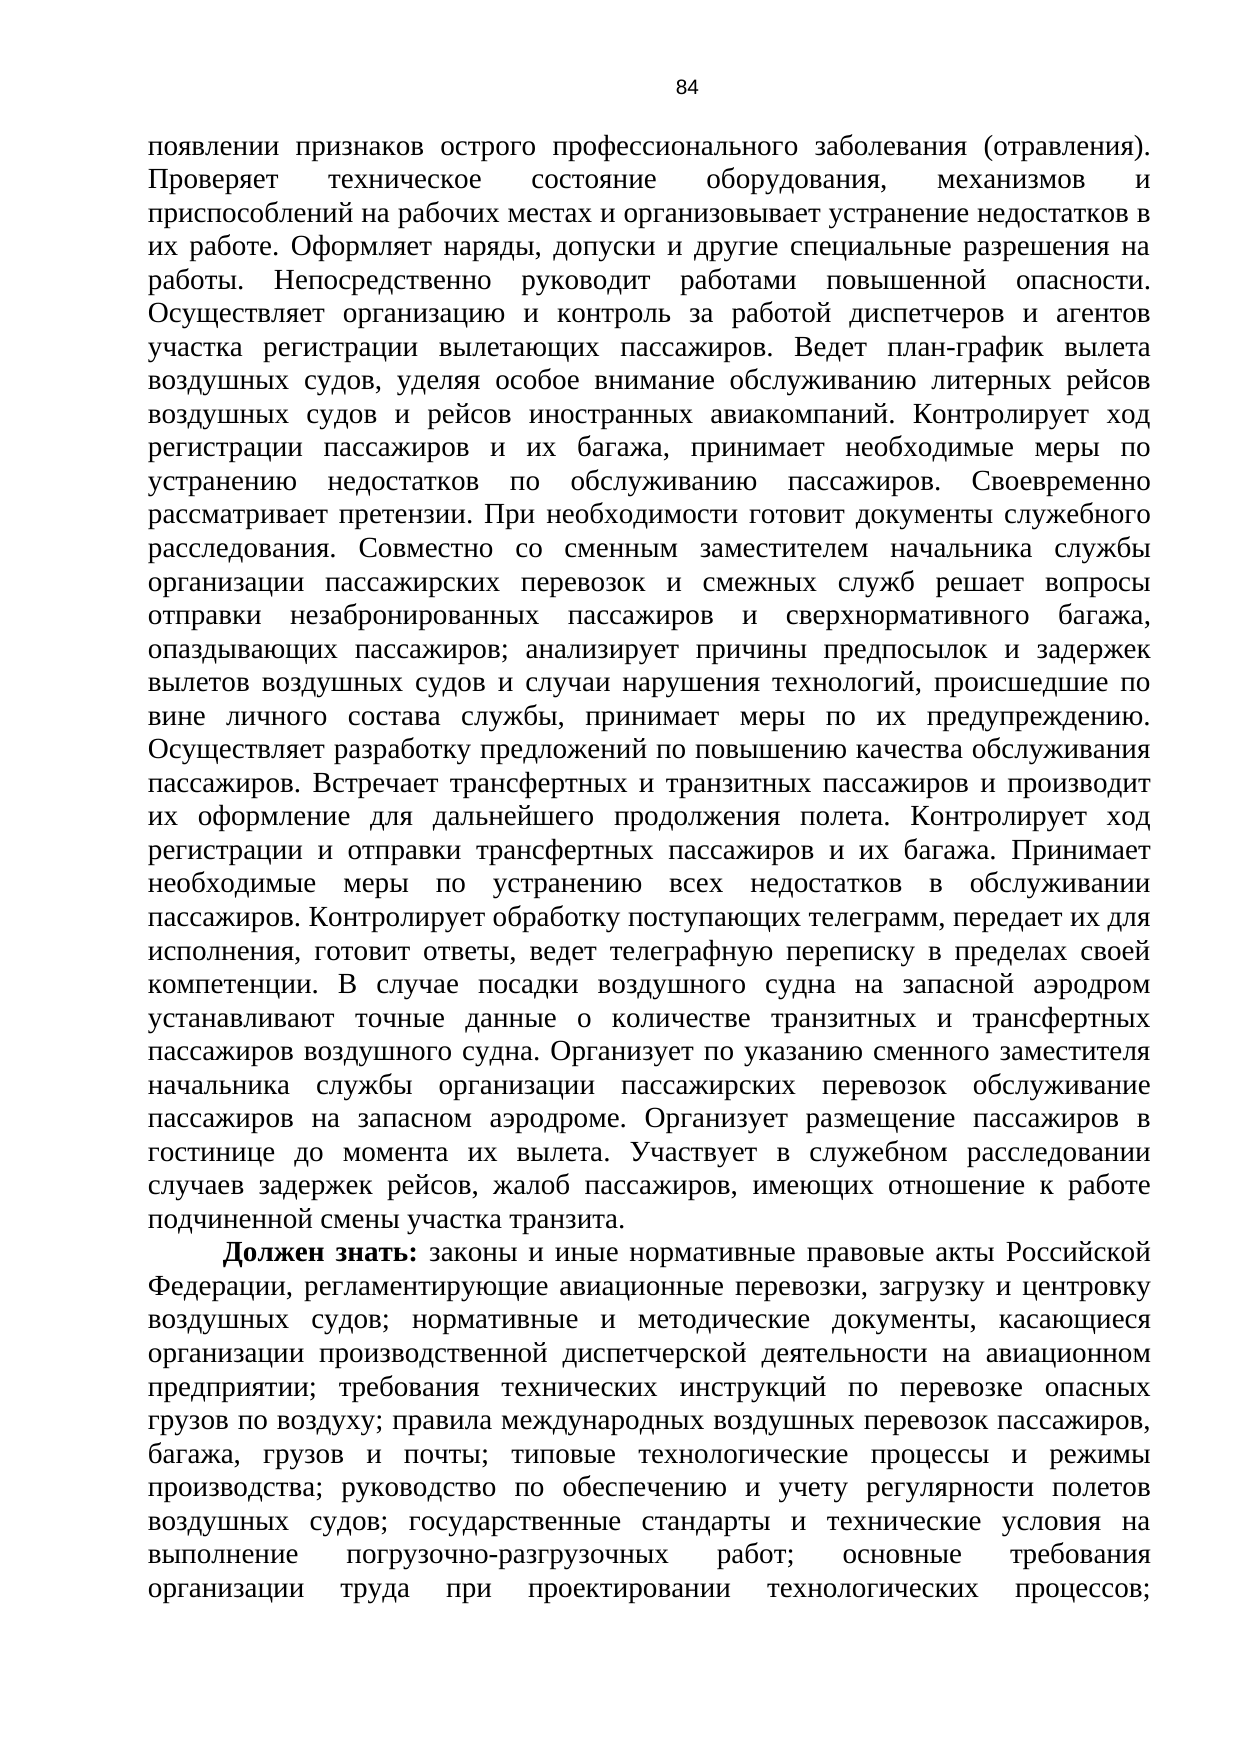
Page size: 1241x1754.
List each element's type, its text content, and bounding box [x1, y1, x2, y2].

text появлении признаков острого профессионального заболевания (отравления). Проверяет техническое состояние оборудования, механизмов и приспособлений на рабочих местах и организовывает устранение недостатков в их работе. Оформляет наряды, допуски и другие специальные разрешения на работы. Непосредственно руководит работами повышенной опасности. Осуществляет организацию и контроль за работой диспетчеров и агентов участка регистрации вылетающих пассажиров. Ведет план-график вылета воздушных судов, уделяя особое внимание обслуживанию литерных рейсов воздушных судов и рейсов иностранных авиакомпаний. Контролирует ход регистрации пассажиров и их багажа, принимает необходимые меры по устранению недостатков по обслуживанию пассажиров. Своевременно рассматривает претензии. При необходимости готовит документы служебного расследования. Совместно со сменным заместителем начальника службы организации пассажирских перевозок и смежных служб решает вопросы отправки незабронированных пассажиров и сверхнормативного багажа, опаздывающих пассажиров; анализирует причины предпосылок и задержек вылетов воздушных судов и случаи нарушения технологий, происшедшие по вине личного состава службы, принимает меры по их предупреждению. Осуществляет разработку предложений по повышению качества обслуживания пассажиров. Встречает трансфертных и транзитных пассажиров и производит их оформление для дальнейшего продолжения полета. Контролирует ход регистрации и отправки трансфертных пассажиров и их багажа. Принимает необходимые меры по устранению всех недостатков в обслуживании пассажиров. Контролирует обработку поступающих телеграмм, передает их для исполнения, готовит ответы, ведет телеграфную переписку в пределах своей компетенции. В случае посадки воздушного судна на запасной аэродром устанавливают точные данные о количестве транзитных и трансфертных пассажиров воздушного судна. Организует по указанию сменного заместителя начальника службы организации пассажирских перевозок обслуживание пассажиров на запасном аэродроме. Организует размещение пассажиров в гостинице до момента их вылета. Участвует в служебном расследовании случаев задержек рейсов, жалоб пассажиров, имеющих отношение к работе подчиненной смены участка транзита. [148, 128, 1152, 1234]
text Должен знать: законы и иные нормативные правовые акты Российской Федерации, регламентирующие авиационные перевозки, загрузку и центровку воздушных судов; нормативные и методические документы, касающиеся организации производственной диспетчерской деятельности на авиационном предприятии; требования технических инструкций по перевозке опасных грузов по воздуху; правила международных воздушных перевозок пассажиров, багажа, грузов и почты; типовые технологические процессы и режимы производства; руководство по обеспечению и учету регулярности полетов воздушных судов; государственные стандарты и технические условия на выполнение погрузочно-разгрузочных работ; основные требования организации труда при проектировании технологических процессов; [148, 1234, 1152, 1603]
